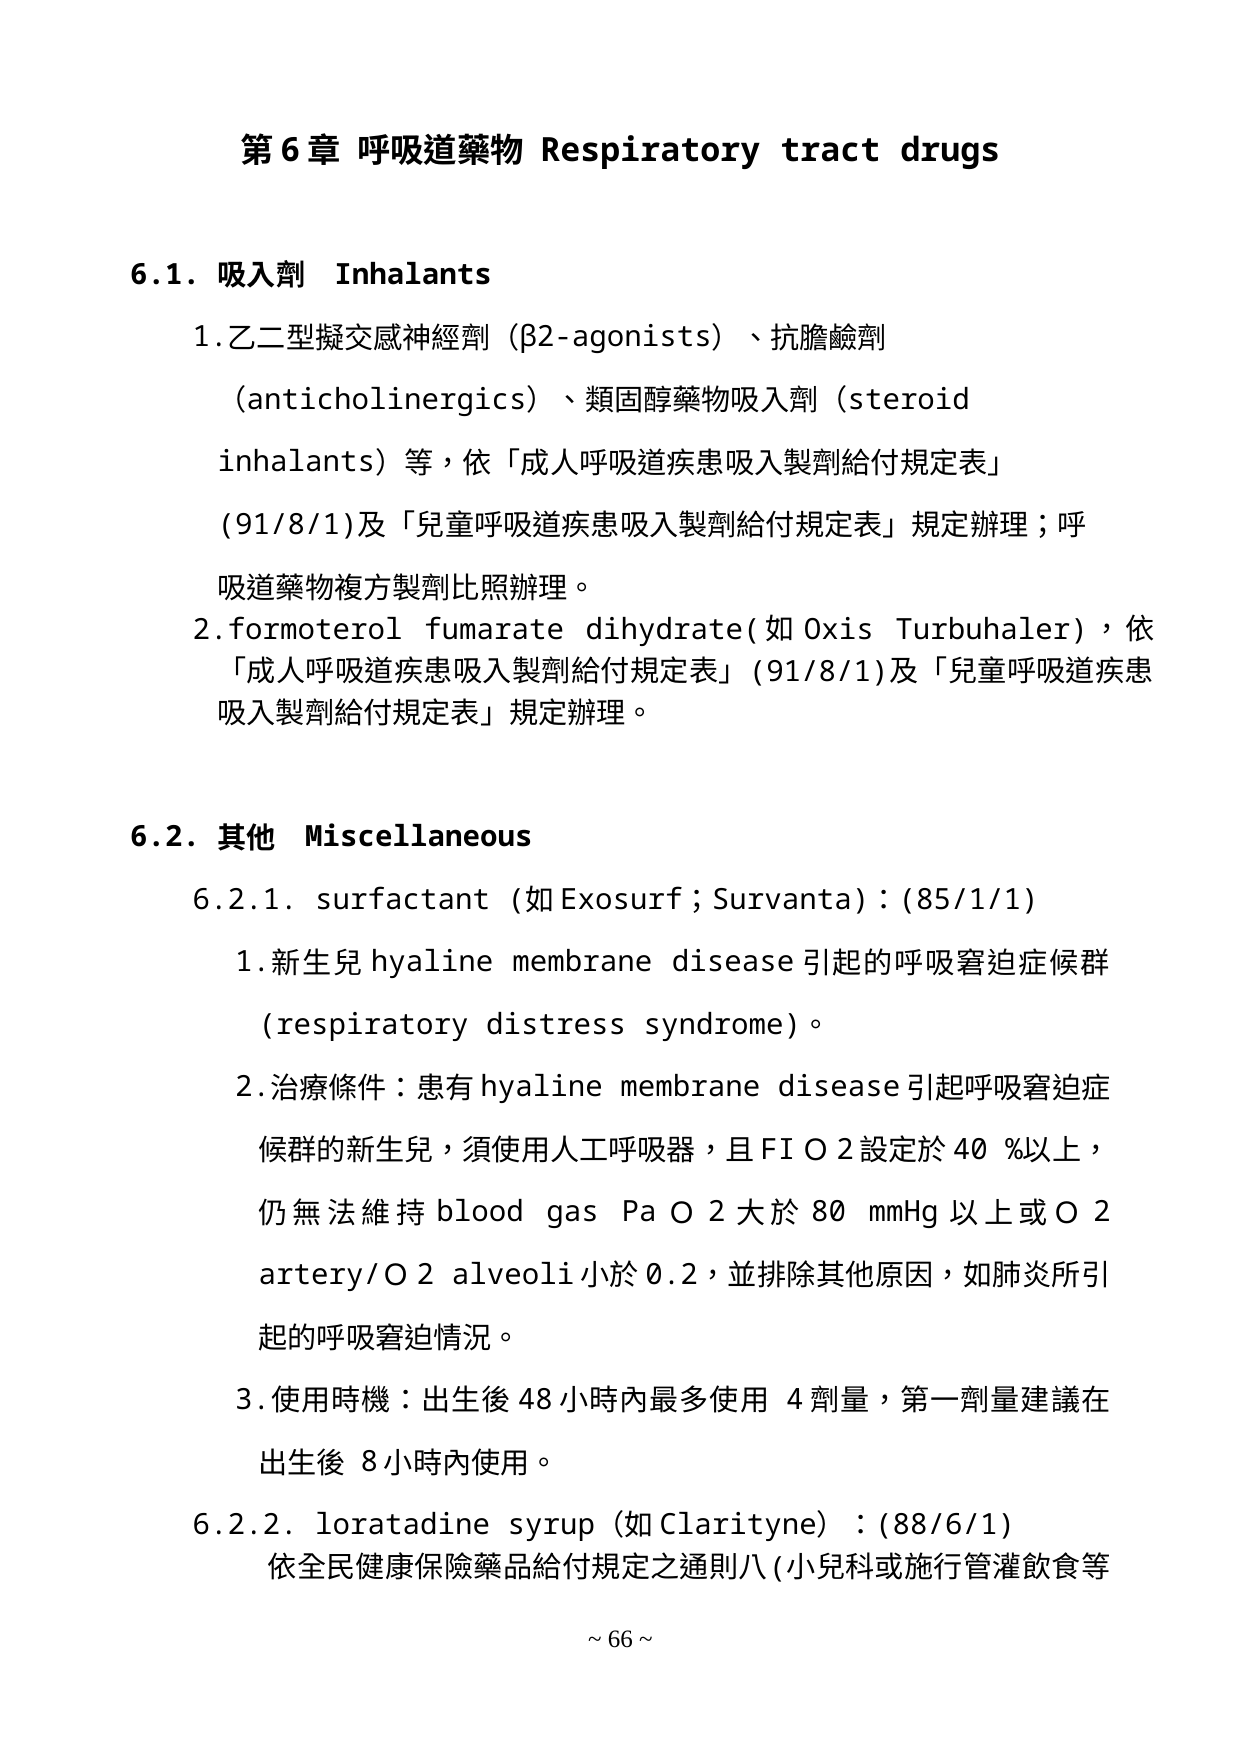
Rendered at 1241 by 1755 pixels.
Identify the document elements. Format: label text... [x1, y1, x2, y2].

text 第6章 呼吸道藥物 Respiratory tract drugs [130, 106, 1110, 169]
text 6.2.2. loratadine syrup（如Clarityne）：(88/6/1) [192, 1481, 1110, 1544]
text 6.2.1. surfactant (如Exosurf；Survanta)：(85/1/1) [192, 856, 1110, 919]
text 1.乙二型擬交感神經劑（β2-agonists）、抗膽鹼劑（anticholinergics）、類固醇藥物吸入劑（steroid inhalants）等，依「成人呼吸道疾患吸入製劑給付規定表」(91/8/1)及「兒童呼吸道疾患吸入製劑給付規定表」規定辦理；呼吸道藥物複方製劑比照辦理。 [192, 294, 1110, 606]
text 2.治療條件：患有hyaline membrane disease引起呼吸窘迫症候群的新生兒，須使用人工呼吸器，且FIＯ2設定於40 %以上，仍無法維持blood gas PaＯ2大於80 mmHg以上或Ｏ2 artery/Ｏ2 alveoli小於0.2，並排除其他原因，如肺炎所引起的呼吸窘迫情況。 [235, 1044, 1110, 1356]
text 1.新生兒hyaline membrane disease引起的呼吸窘迫症候群(respiratory distress syndrome)。 [235, 919, 1110, 1044]
subtitle 6.1. 吸入劑 Inhalants [130, 231, 1110, 294]
text 2.formoterol fumarate dihydrate(如Oxis Turbuhaler)，依「成人呼吸道疾患吸入製劑給付規定表」(91/8/1)及「兒童呼吸道疾患吸入製劑給付規定表」規定辦理。 [192, 606, 1154, 731]
subtitle 6.2. 其他 Miscellaneous [130, 794, 1110, 856]
text 3.使用時機：出生後48小時內最多使用 4劑量，第一劑量建議在出生後 8小時內使用。 [235, 1356, 1110, 1481]
text 依全民健康保險藥品給付規定之通則八(小兒科或施行管灌飲食等 [267, 1544, 1110, 1586]
